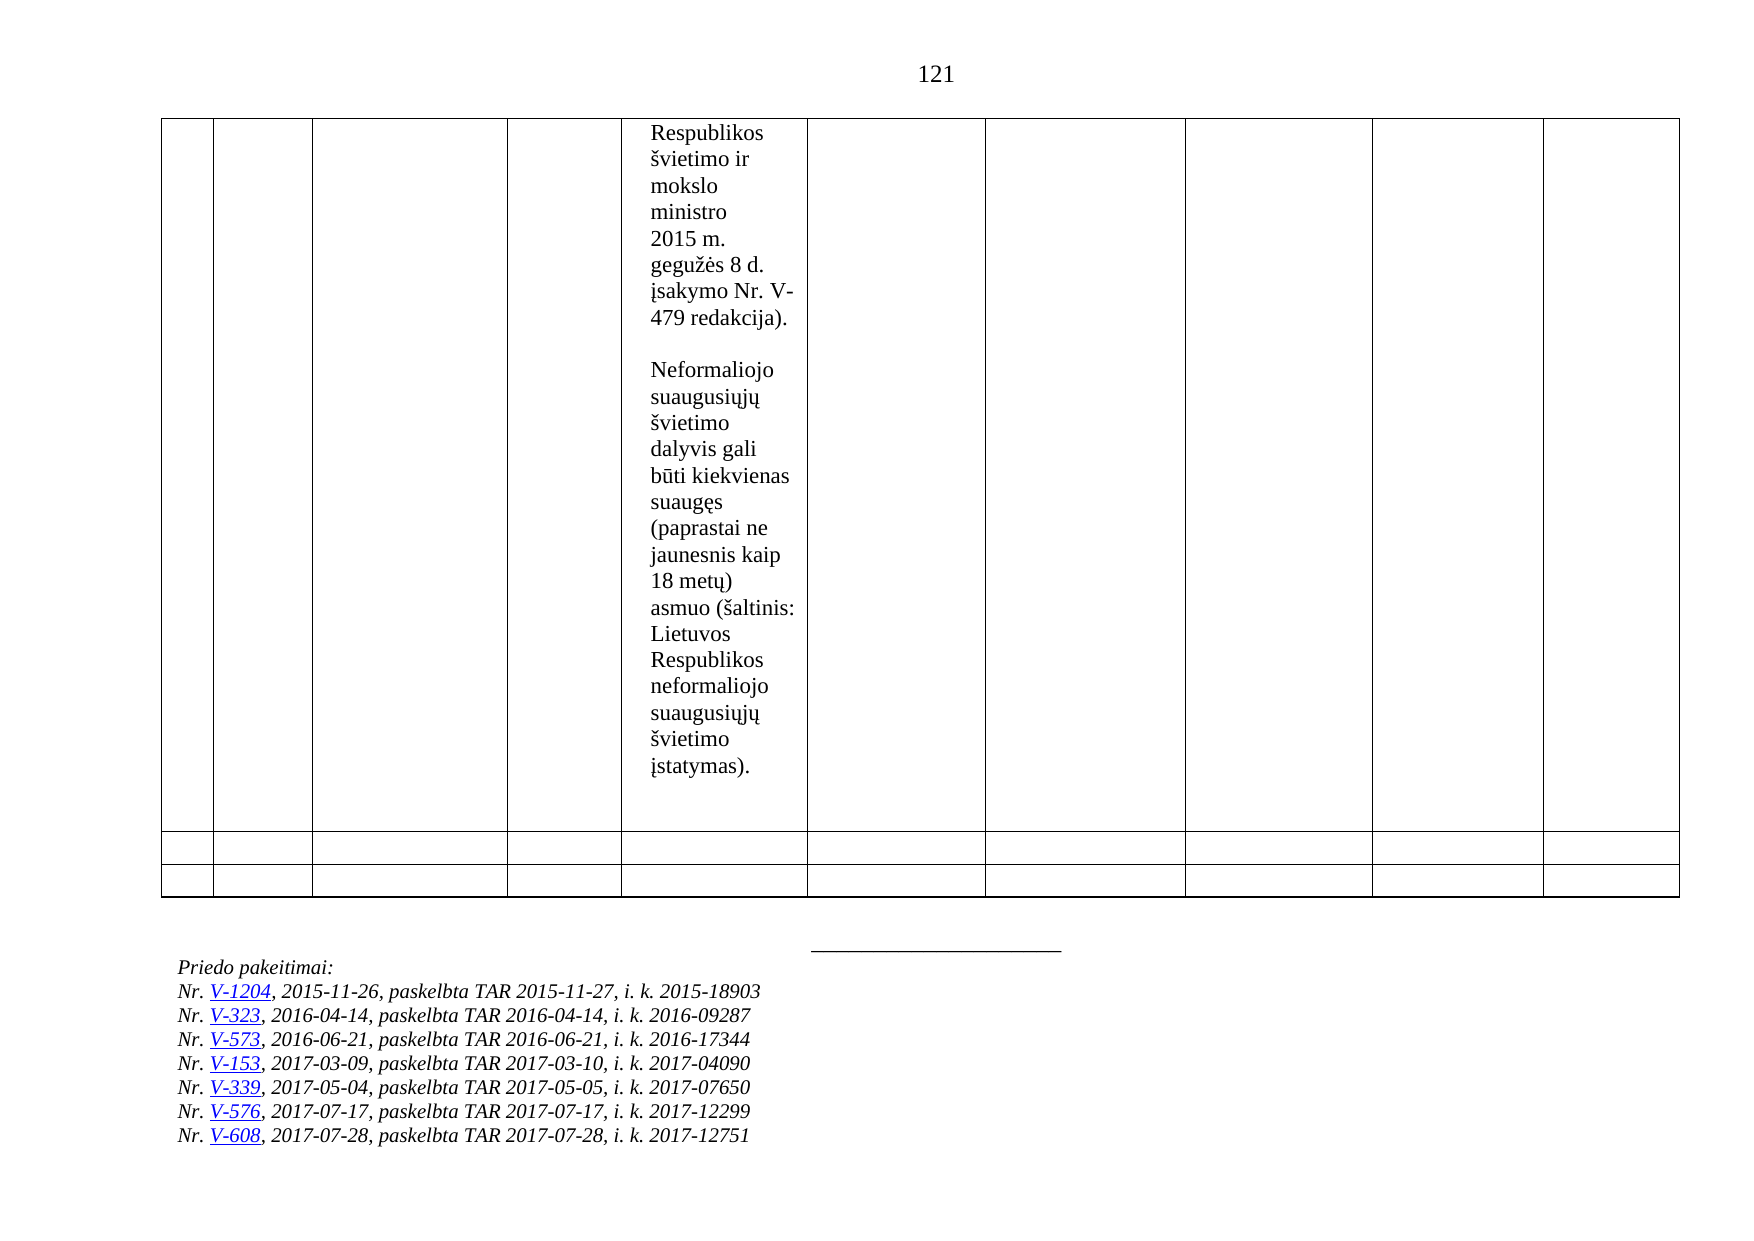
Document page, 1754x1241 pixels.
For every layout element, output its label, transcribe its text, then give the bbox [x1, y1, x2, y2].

table_cell [214, 865, 312, 896]
table_cell [162, 119, 213, 831]
table_cell [622, 865, 807, 896]
table_cell [508, 865, 621, 896]
table_cell [1544, 865, 1679, 896]
table_cell [1373, 119, 1543, 831]
table_cell [1544, 119, 1679, 831]
text Nr. V-573, 2016-06-21, paskelbta TAR 2016-06-21, i. k. 2016-17344 [177, 1027, 1695, 1051]
table_cell [313, 119, 507, 831]
text Priedo pakeitimai: [177, 955, 1695, 979]
text Nr. V-323, 2016-04-14, paskelbta TAR 2016-04-14, i. k. 2016-09287 [177, 1003, 1695, 1027]
table_cell [808, 119, 985, 831]
table_cell [986, 865, 1185, 896]
table_cell [508, 832, 621, 863]
table_cell [214, 119, 312, 831]
text Nr. V-608, 2017-07-28, paskelbta TAR 2017-07-28, i. k. 2017-12751 [177, 1123, 1695, 1147]
table_cell [986, 119, 1185, 831]
table_cell Respublikos švietimo ir mokslo ministro 2015 m. gegužės 8 d. įsakymo Nr. V-479 redakcija). Neformaliojo suaugusiųjų švietimo dalyvis gali būti kiekvienas suaugęs (paprastai ne jaunesnis kaip 18 metų) asmuo (šaltinis: Lietuvos Respublikos neformaliojo suaugusiųjų švietimo įstatymas). [622, 119, 807, 831]
table_cell [508, 119, 621, 831]
table_cell [1186, 865, 1372, 896]
table_cell [1186, 832, 1372, 863]
table_cell [1373, 832, 1543, 863]
table_cell [313, 832, 507, 863]
text ____________________ [177, 926, 1695, 955]
table_cell [1544, 832, 1679, 863]
text Nr. V-576, 2017-07-17, paskelbta TAR 2017-07-17, i. k. 2017-12299 [177, 1099, 1695, 1123]
table_cell [808, 865, 985, 896]
table_cell [986, 832, 1185, 863]
table_cell [162, 832, 213, 863]
text Nr. V-153, 2017-03-09, paskelbta TAR 2017-03-10, i. k. 2017-04090 [177, 1051, 1695, 1075]
table_cell [313, 865, 507, 896]
text Nr. V-339, 2017-05-04, paskelbta TAR 2017-05-05, i. k. 2017-07650 [177, 1075, 1695, 1099]
table_cell [214, 832, 312, 863]
table_cell [1186, 119, 1372, 831]
table_cell [622, 832, 807, 863]
table_cell [162, 865, 213, 896]
text Nr. V-1204, 2015-11-26, paskelbta TAR 2015-11-27, i. k. 2015-18903 [177, 979, 1695, 1003]
table_cell [808, 832, 985, 863]
table_cell [1373, 865, 1543, 896]
